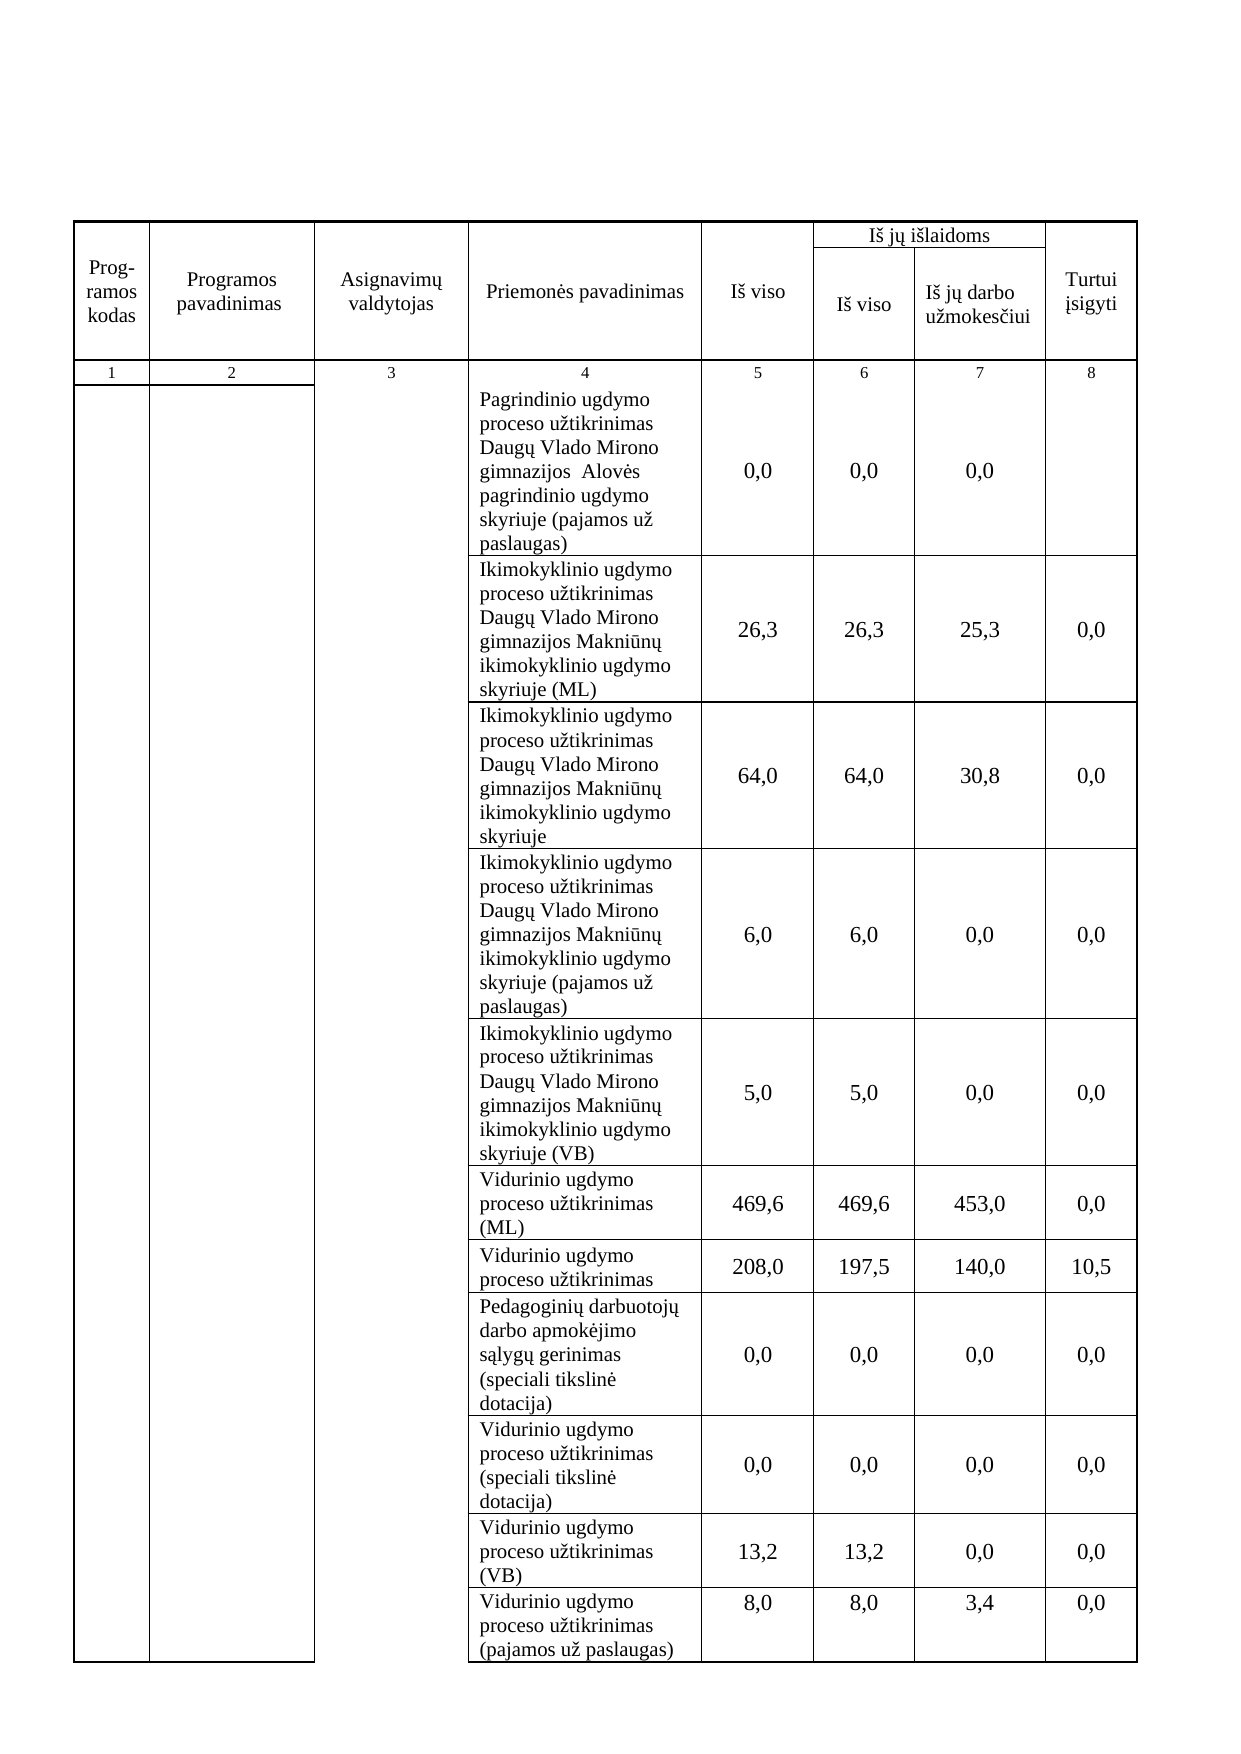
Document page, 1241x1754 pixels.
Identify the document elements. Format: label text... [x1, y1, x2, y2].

table_cell 0,0 [702, 384, 813, 555]
table_header Iš jų išlaidoms [814, 223, 1045, 247]
table_cell 26,3 [702, 556, 813, 701]
table_cell [1046, 384, 1136, 555]
table_cell Vidurinio ugdymo proceso užtikrinimas (VB) [469, 1514, 701, 1587]
table_header Priemonės pavadinimas [469, 223, 701, 359]
table_cell 4 [469, 361, 701, 384]
table_cell Ikimokyklinio ugdymo proceso užtikrinimas Daugų Vlado Mirono gimnazijos Makniūnų ikimokyklinio ugdymo skyriuje (pajamos už paslaugas) [469, 849, 701, 1018]
table_cell Iš viso [814, 248, 914, 359]
table_cell 5,0 [702, 1019, 813, 1165]
table_cell 0,0 [1046, 1019, 1136, 1165]
table_cell 0,0 [1046, 1166, 1136, 1239]
table_cell Ikimokyklinio ugdymo proceso užtikrinimas Daugų Vlado Mirono gimnazijos Makniūnų ikimokyklinio ugdymo skyriuje (VB) [469, 1019, 701, 1165]
table_header Iš viso [702, 223, 813, 359]
table_cell 0,0 [915, 1019, 1045, 1165]
table_cell 0,0 [1046, 703, 1136, 848]
table_cell 3,4 [915, 1588, 1045, 1661]
table_cell 197,5 [814, 1240, 914, 1292]
table_header Turtui įsigyti [1046, 223, 1136, 359]
table_cell 13,2 [814, 1514, 914, 1587]
table_cell [315, 384, 468, 1661]
table_cell 0,0 [1046, 556, 1136, 701]
table_cell 0,0 [1046, 1416, 1136, 1513]
table_cell 0,0 [814, 1416, 914, 1513]
table_cell 8,0 [702, 1588, 813, 1661]
table_cell 13,2 [702, 1514, 813, 1587]
table_cell 5 [702, 361, 813, 384]
table_cell 208,0 [702, 1240, 813, 1292]
table_cell 0,0 [1046, 1514, 1136, 1587]
table_cell Vidurinio ugdymo proceso užtikrinimas (ML) [469, 1166, 701, 1239]
table_cell 6 [814, 361, 914, 384]
table_header Programos pavadinimas [150, 223, 314, 359]
table_cell 0,0 [1046, 849, 1136, 1018]
table_cell Pedagoginių darbuotojų darbo apmokėjimo sąlygų gerinimas (speciali tikslinė dotacija) [469, 1293, 701, 1414]
table_cell 7 [915, 361, 1045, 384]
table_cell Vidurinio ugdymo proceso užtikrinimas (speciali tikslinė dotacija) [469, 1416, 701, 1513]
table_cell Pagrindinio ugdymo proceso užtikrinimas Daugų Vlado Mirono gimnazijos Alovės pagrindinio ugdymo skyriuje (pajamos už paslaugas) [469, 384, 701, 555]
table_cell 6,0 [814, 849, 914, 1018]
table_cell 469,6 [814, 1166, 914, 1239]
table_cell 469,6 [702, 1166, 813, 1239]
table_cell 30,8 [915, 703, 1045, 848]
table_cell 0,0 [814, 384, 914, 555]
table_cell 0,0 [915, 1293, 1045, 1414]
table_cell 64,0 [702, 703, 813, 848]
table_cell 8 [1046, 361, 1136, 384]
table_cell 140,0 [915, 1240, 1045, 1292]
table_cell 0,0 [1046, 1293, 1136, 1414]
table_cell 3 [315, 361, 468, 384]
table_cell [75, 386, 149, 1661]
table_cell 0,0 [1046, 1588, 1136, 1661]
table_cell 2 [150, 361, 314, 384]
table_cell Vidurinio ugdymo proceso užtikrinimas (pajamos už paslaugas) [469, 1588, 701, 1661]
table_cell 0,0 [915, 1416, 1045, 1513]
table_cell Ikimokyklinio ugdymo proceso užtikrinimas Daugų Vlado Mirono gimnazijos Makniūnų ikimokyklinio ugdymo skyriuje [469, 703, 701, 848]
table_cell 6,0 [702, 849, 813, 1018]
table_cell Iš jų darbo užmokesčiui [915, 248, 1045, 359]
table_cell 0,0 [702, 1416, 813, 1513]
table_header Asignavimų valdytojas [315, 223, 468, 359]
table_cell 26,3 [814, 556, 914, 701]
table_cell 0,0 [915, 384, 1045, 555]
table_cell Ikimokyklinio ugdymo proceso užtikrinimas Daugų Vlado Mirono gimnazijos Makniūnų ikimokyklinio ugdymo skyriuje (ML) [469, 556, 701, 701]
table_cell Vidurinio ugdymo proceso užtikrinimas [469, 1240, 701, 1292]
table_cell [150, 386, 314, 1661]
table_cell 10,5 [1046, 1240, 1136, 1292]
table_cell 0,0 [702, 1293, 813, 1414]
table_cell 0,0 [915, 849, 1045, 1018]
table_cell 1 [75, 361, 149, 384]
table_cell 64,0 [814, 703, 914, 848]
table_cell 5,0 [814, 1019, 914, 1165]
table_header Prog-ramos kodas [75, 223, 149, 359]
table_cell 0,0 [814, 1293, 914, 1414]
table_cell 0,0 [915, 1514, 1045, 1587]
table_cell 25,3 [915, 556, 1045, 701]
table_cell 453,0 [915, 1166, 1045, 1239]
table_cell 8,0 [814, 1588, 914, 1661]
